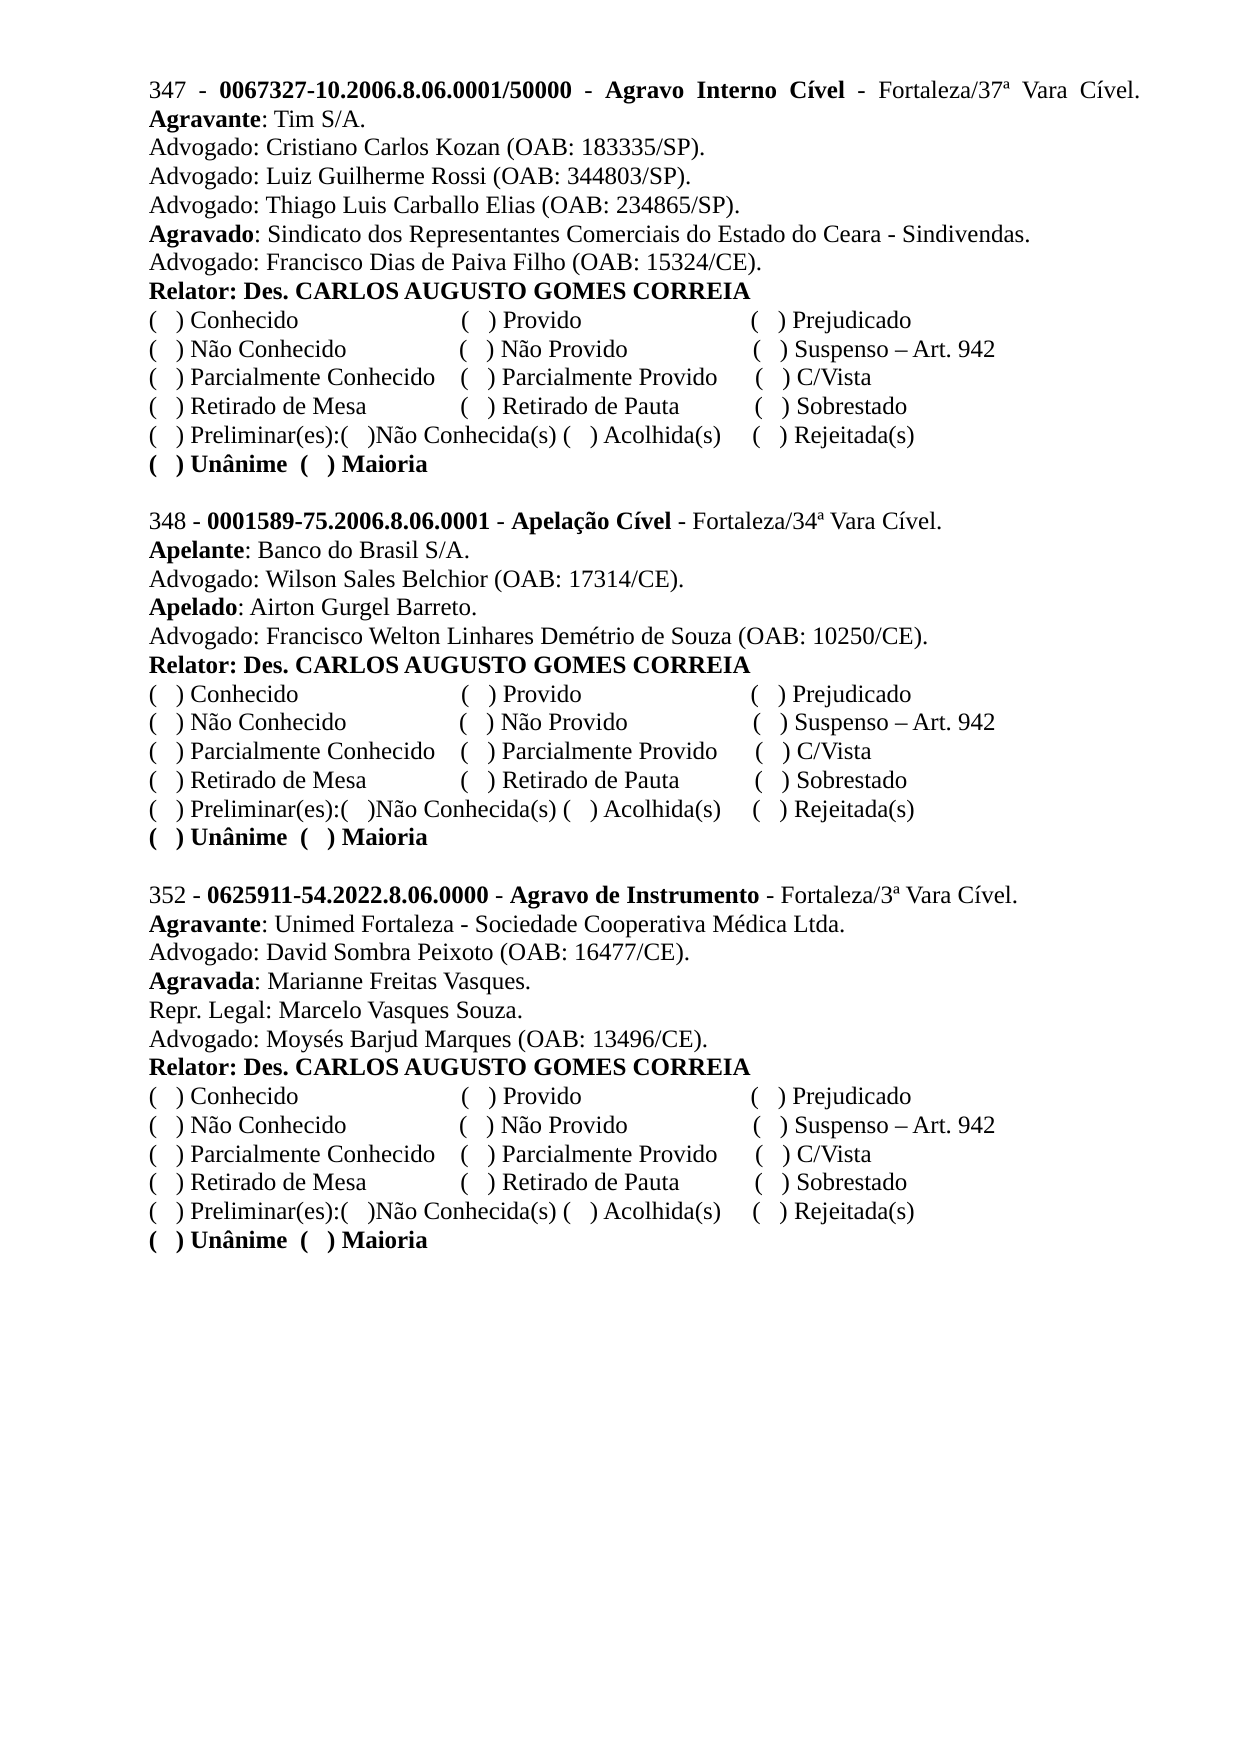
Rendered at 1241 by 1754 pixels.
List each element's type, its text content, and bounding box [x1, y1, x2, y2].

text Advogado: Cristiano Carlos Kozan (OAB: 183335/SP). [148, 132, 1141, 161]
text ( ) Parcialmente Conhecido ( ) Parcialmente Provido ( ) C/Vista [148, 1139, 1158, 1167]
text ( ) Parcialmente Conhecido ( ) Parcialmente Provido ( ) C/Vista [148, 736, 1158, 765]
text Advogado: David Sombra Peixoto (OAB: 16477/CE). [148, 937, 1141, 966]
text ( ) Conhecido ( ) Provido ( ) Prejudicado [148, 1081, 1141, 1110]
text ( ) Unânime ( ) Maioria [148, 1225, 1158, 1254]
text ( ) Preliminar(es):( )Não Conhecida(s) ( ) Acolhida(s) ( ) Rejeitada(s) [148, 1196, 1158, 1225]
text Repr. Legal: Marcelo Vasques Souza. [148, 995, 1141, 1024]
text ( ) Retirado de Mesa ( ) Retirado de Pauta ( ) Sobrestado [148, 391, 1158, 420]
text Agravado: Sindicato dos Representantes Comerciais do Estado do Ceara - Sindivendas. [148, 219, 1141, 247]
text ( ) Conhecido ( ) Provido ( ) Prejudicado [148, 679, 1141, 707]
text Advogado: Thiago Luis Carballo Elias (OAB: 234865/SP). [148, 190, 1141, 219]
text ( ) Parcialmente Conhecido ( ) Parcialmente Provido ( ) C/Vista [148, 362, 1158, 391]
text Advogado: Wilson Sales Belchior (OAB: 17314/CE). [148, 564, 1141, 592]
text Relator: Des. CARLOS AUGUSTO GOMES CORREIA [148, 650, 1141, 679]
text ( ) Retirado de Mesa ( ) Retirado de Pauta ( ) Sobrestado [148, 765, 1158, 794]
text Relator: Des. CARLOS AUGUSTO GOMES CORREIA [148, 1052, 1141, 1081]
text Agravada: Marianne Freitas Vasques. [148, 966, 1141, 995]
text ( ) Conhecido ( ) Provido ( ) Prejudicado [148, 305, 1141, 334]
text Apelado: Airton Gurgel Barreto. [148, 592, 1141, 621]
text ( ) Preliminar(es):( )Não Conhecida(s) ( ) Acolhida(s) ( ) Rejeitada(s) [148, 420, 1158, 449]
text Advogado: Francisco Dias de Paiva Filho (OAB: 15324/CE). [148, 247, 1141, 276]
text Advogado: Francisco Welton Linhares Demétrio de Souza (OAB: 10250/CE). [148, 621, 1141, 650]
text Advogado: Luiz Guilherme Rossi (OAB: 344803/SP). [148, 161, 1141, 190]
text ( ) Preliminar(es):( )Não Conhecida(s) ( ) Acolhida(s) ( ) Rejeitada(s) [148, 794, 1158, 822]
text ( ) Retirado de Mesa ( ) Retirado de Pauta ( ) Sobrestado [148, 1167, 1158, 1196]
text ( ) Unânime ( ) Maioria [148, 449, 1158, 477]
text Agravante: Unimed Fortaleza - Sociedade Cooperativa Médica Ltda. [148, 909, 1141, 937]
text ( ) Unânime ( ) Maioria [148, 822, 1158, 851]
text 348 - 0001589-75.2006.8.06.0001 - Apelação Cível - Fortaleza/34ª Vara Cível. [148, 506, 1141, 535]
text Apelante: Banco do Brasil S/A. [148, 535, 1141, 564]
text ( ) Não Conhecido ( ) Não Provido ( ) Suspenso – Art. 942 [148, 1110, 1158, 1139]
text ( ) Não Conhecido ( ) Não Provido ( ) Suspenso – Art. 942 [148, 334, 1158, 362]
text 352 - 0625911-54.2022.8.06.0000 - Agravo de Instrumento - Fortaleza/3ª Vara Cível. [148, 880, 1141, 909]
text 347 - 0067327-10.2006.8.06.0001/50000 - Agravo Interno Cível - Fortaleza/37ª Vara Cível. Agravante: Tim S/A. [148, 75, 1141, 132]
text Relator: Des. CARLOS AUGUSTO GOMES CORREIA [148, 276, 1141, 305]
text Advogado: Moysés Barjud Marques (OAB: 13496/CE). [148, 1024, 1141, 1052]
text ( ) Não Conhecido ( ) Não Provido ( ) Suspenso – Art. 942 [148, 707, 1158, 736]
